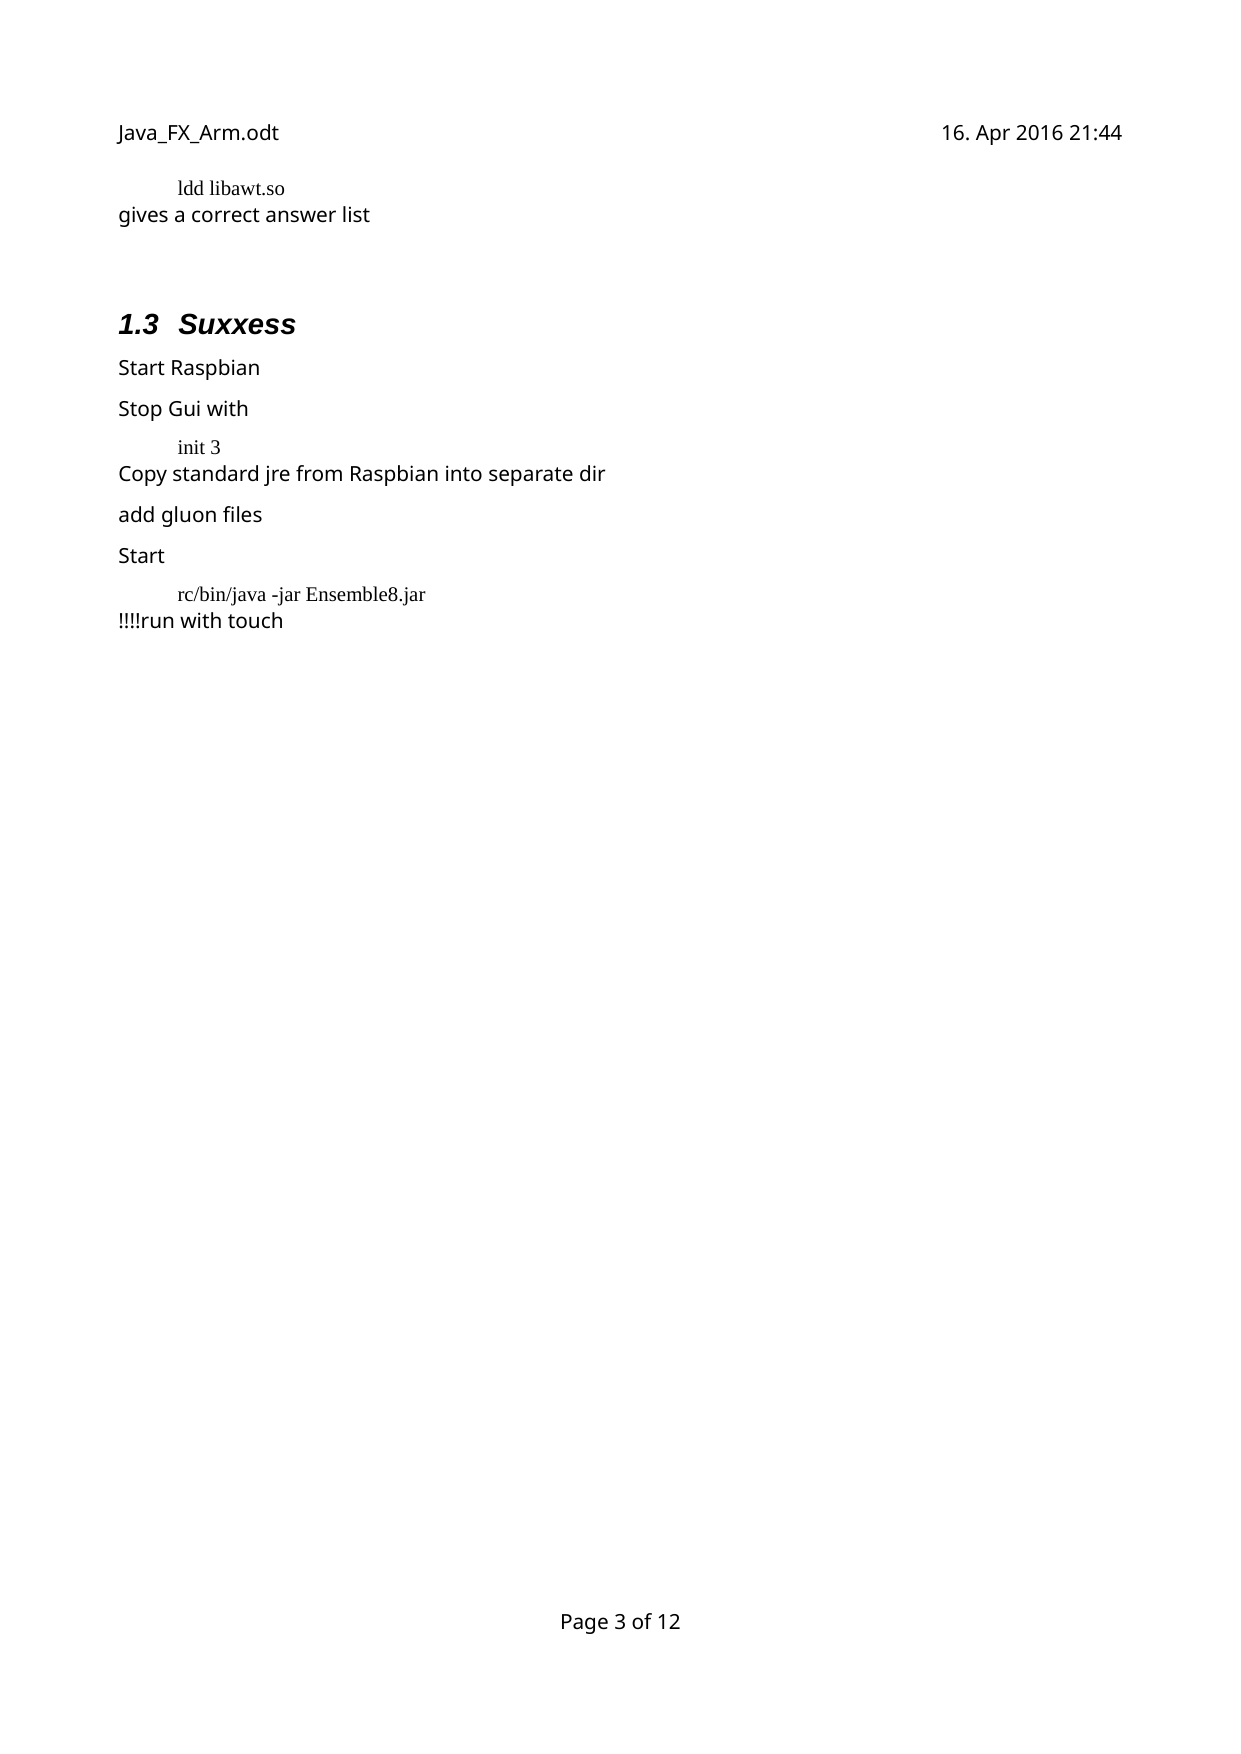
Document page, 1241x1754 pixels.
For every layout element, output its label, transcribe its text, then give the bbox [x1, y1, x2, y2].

text add gluon files [118, 500, 1122, 528]
text Copy standard jre from Raspbian into separate dir [118, 459, 1122, 487]
text rc/bin/java -jar Ensemble8.jar [177, 582, 1122, 606]
text !!!!run with touch [118, 606, 1122, 634]
text Start [118, 541, 1122, 569]
subtitle Suxxess [118, 307, 1122, 341]
text init 3 [177, 435, 1122, 459]
text Start Raspbian [118, 353, 1122, 381]
text gives a correct answer list [118, 200, 1122, 228]
text Stop Gui with [118, 394, 1122, 422]
text ldd libawt.so [177, 176, 1122, 200]
